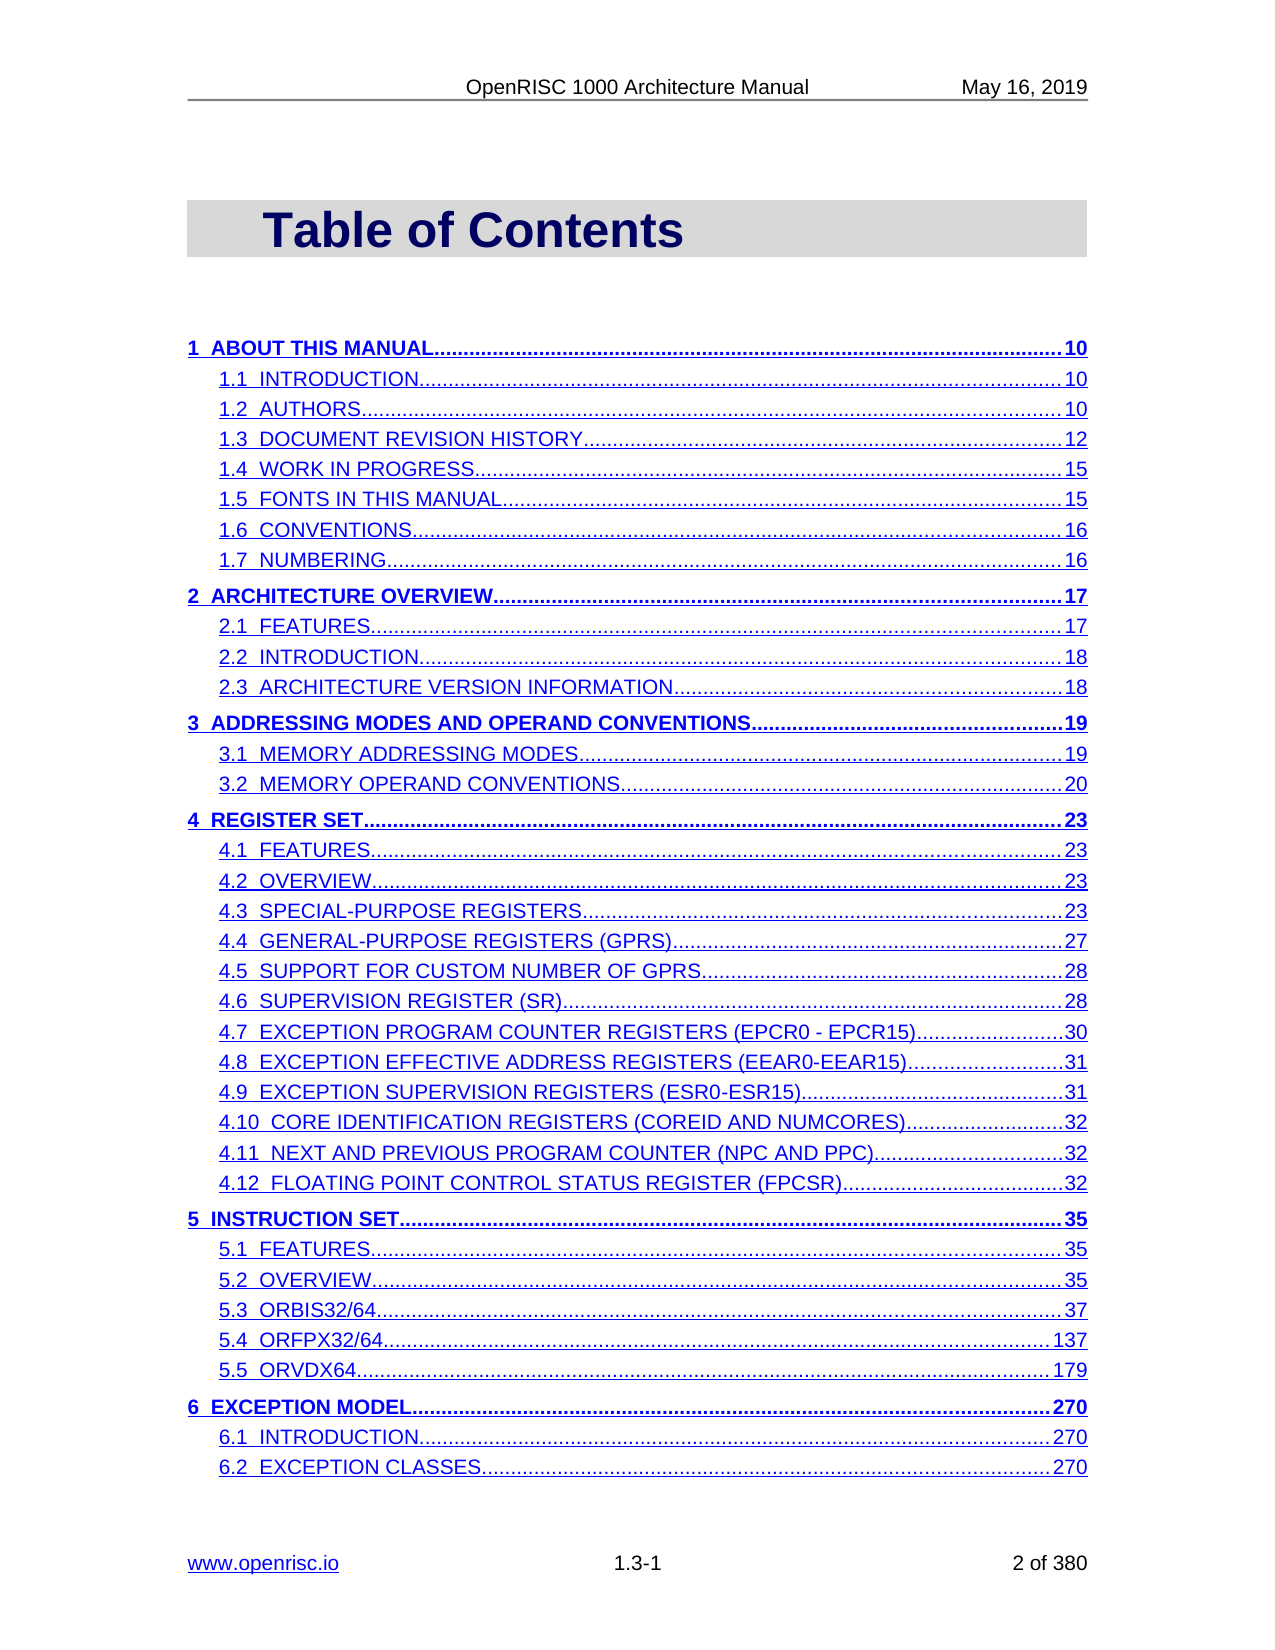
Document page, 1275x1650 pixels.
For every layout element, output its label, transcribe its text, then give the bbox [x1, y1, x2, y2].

text 1 About this Manual 10 [187, 336, 1087, 357]
text 3.1 Memory Addressing Modes 19 [219, 741, 1087, 762]
text 2.2 Introduction 18 [219, 644, 1087, 666]
text 1.4 Work in Progress 15 [219, 457, 1087, 478]
text 6.1 Introduction 270 [219, 1425, 1087, 1446]
text 4.7 Exception Program Counter Registers (EPCR0 - EPCR15) 30 [219, 1019, 1087, 1041]
text 3 Addressing Modes and Operand Conventions 19 [187, 711, 1087, 732]
text 5.2 Overview 35 [219, 1267, 1087, 1288]
text 4.2 Overview 23 [219, 868, 1087, 889]
text 4.11 Next and Previous Program Counter (NPC and PPC) 32 [219, 1140, 1087, 1161]
text 2.3 Architecture Version Information 18 [219, 675, 1087, 696]
text 4.5 Support for Custom Number of GPRs 28 [219, 959, 1087, 980]
text 5.4 ORFPX32/64 137 [219, 1328, 1087, 1349]
text 1.1 Introduction 10 [219, 366, 1087, 387]
text 3.2 Memory Operand Conventions 20 [219, 772, 1087, 793]
text 4.3 Special-Purpose Registers 23 [219, 899, 1087, 920]
text 1.7 Numbering 16 [219, 548, 1087, 569]
text 5 Instruction Set 35 [187, 1207, 1087, 1228]
text 4 Register Set 23 [187, 808, 1087, 829]
text 1.5 Fonts in this Manual 15 [219, 487, 1087, 508]
text 4.4 General-Purpose Registers (GPRs) 27 [219, 929, 1087, 950]
subtitle Table of Contents [187, 200, 1087, 257]
text 2.1 Features 17 [219, 614, 1087, 635]
text 6 Exception Model 270 [187, 1394, 1087, 1416]
text 4.8 Exception Effective Address Registers (EEAR0-EEAR15) 31 [219, 1050, 1087, 1071]
text 5.5 ORVDX64 179 [219, 1358, 1087, 1379]
text 5.1 Features 35 [219, 1237, 1087, 1258]
text 1.6 Conventions 16 [219, 517, 1087, 538]
text 4.10 Core Identification Registers (COREID and NUMCORES) 32 [219, 1110, 1087, 1131]
text 1.2 Authors 10 [219, 397, 1087, 418]
text 4.1 Features 23 [219, 838, 1087, 859]
text 4.9 Exception Supervision Registers (ESR0‑ESR15) 31 [219, 1080, 1087, 1101]
text 1.3 Document Revision History 12 [219, 427, 1087, 448]
text 6.2 Exception Classes 270 [219, 1455, 1087, 1476]
text 4.12 Floating Point Control Status Register (FPCSR) 32 [219, 1171, 1087, 1192]
text 2 Architecture Overview 17 [187, 584, 1087, 605]
text 5.3 ORBIS32/64 37 [219, 1298, 1087, 1319]
text 4.6 Supervision Register (SR) 28 [219, 989, 1087, 1010]
